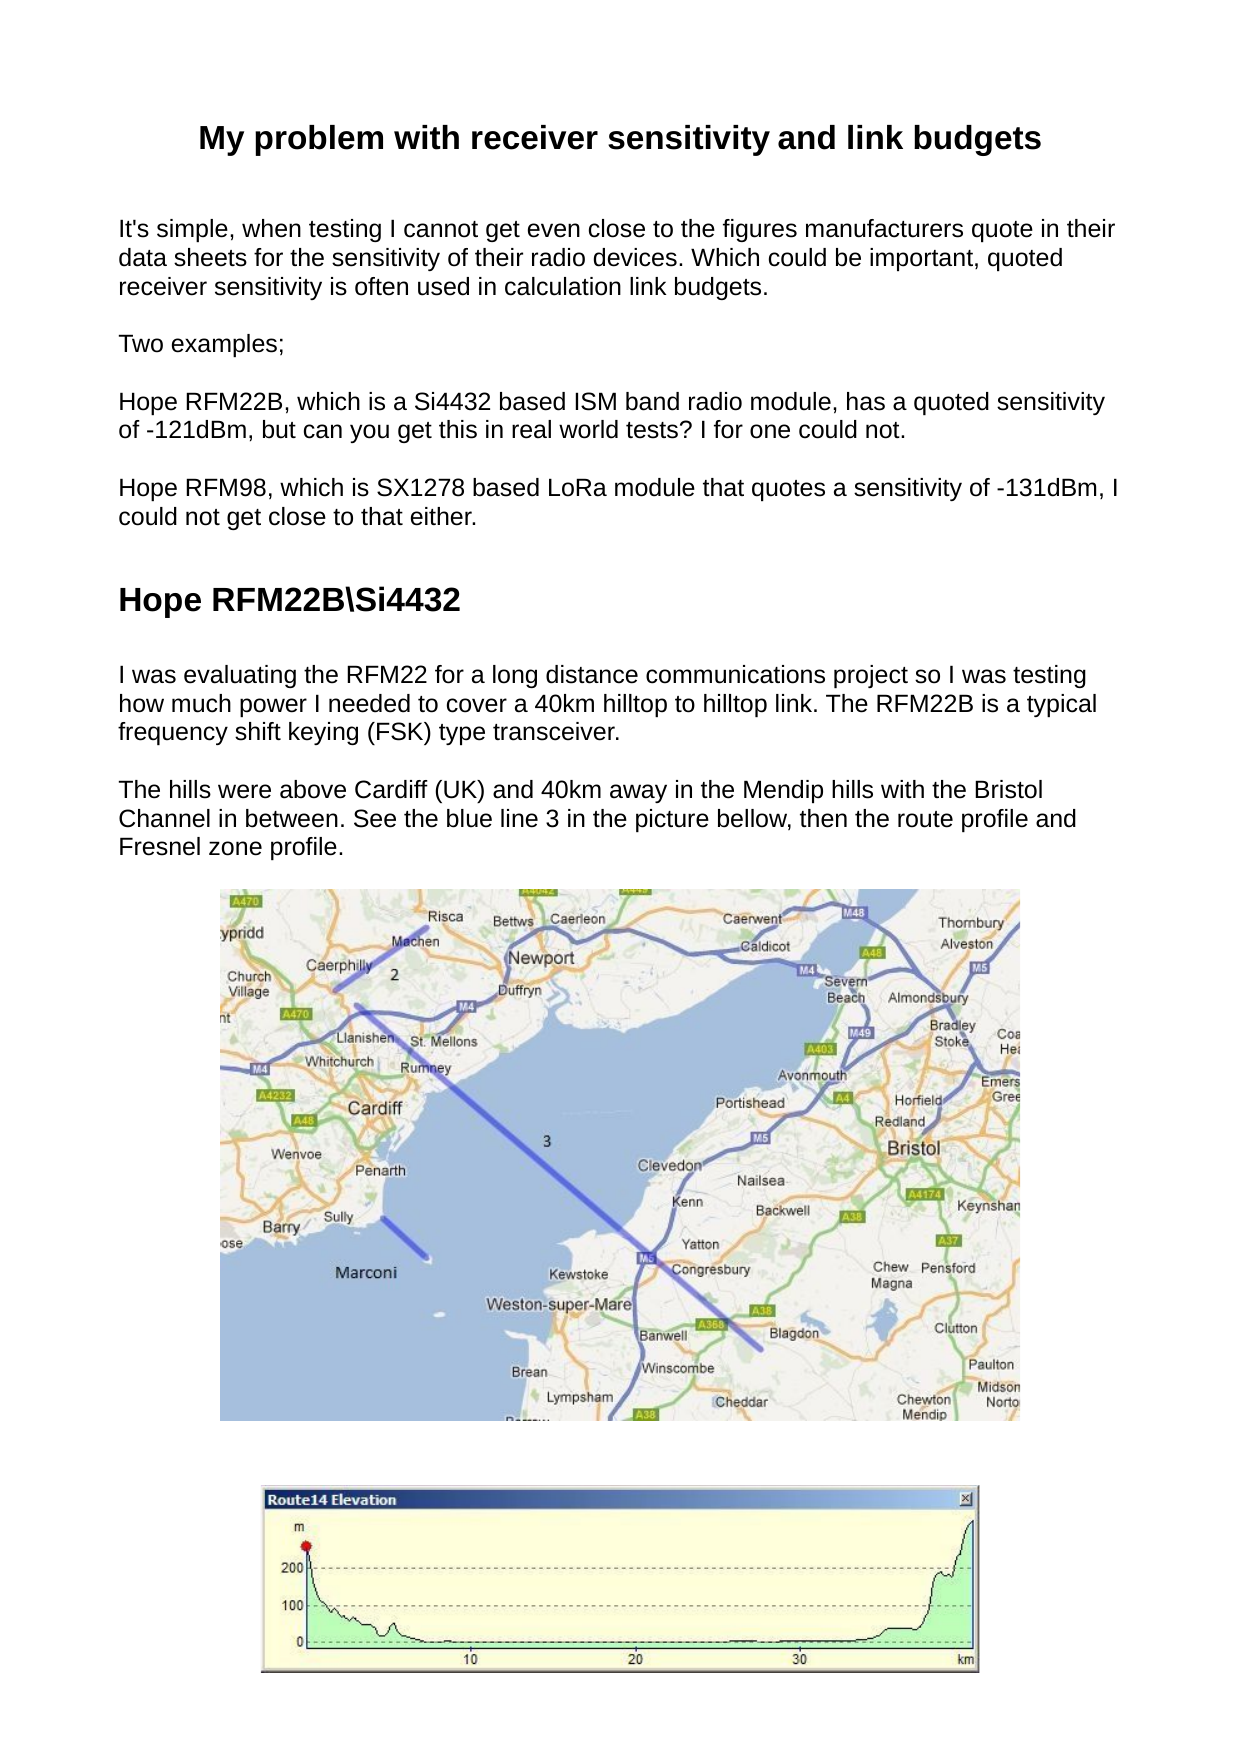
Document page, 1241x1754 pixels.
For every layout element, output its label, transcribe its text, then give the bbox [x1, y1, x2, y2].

text The hills were above Cardiff (UK) and 40km away in the Mendip hills with the Bristol Channel in between. See the blue line 3 in the picture bellow, then the route profile and Fresnel zone profile. [118, 775, 1122, 861]
text It's simple, when testing I cannot get even close to the figures manufacturers quote in their data sheets for the sensitivity of their radio devices. Which could be important, quoted receiver sensitivity is often used in calculation link budgets. [118, 214, 1122, 300]
text Two examples; [118, 329, 1122, 358]
subtitle Hope RFM22B\Si4432 [118, 580, 1122, 618]
text My problem with receiver sensitivity and link budgets [118, 118, 1122, 157]
text Hope RFM98, which is SX1278 based LoRa module that quotes a sensitivity of -131dBm, I could not get close to that either. [118, 473, 1122, 530]
picture [220, 889, 1020, 1421]
text Hope RFM22B, which is a Si4432 based ISM band radio module, has a quoted sensitivity of -121dBm, but can you get this in real world tests? I for one could not. [118, 387, 1122, 444]
picture [260, 1485, 980, 1673]
text I was evaluating the RFM22 for a long distance communications project so I was testing how much power I needed to cover a 40km hilltop to hilltop link. The RFM22B is a typical frequency shift keying (FSK) type transceiver. [118, 660, 1122, 746]
